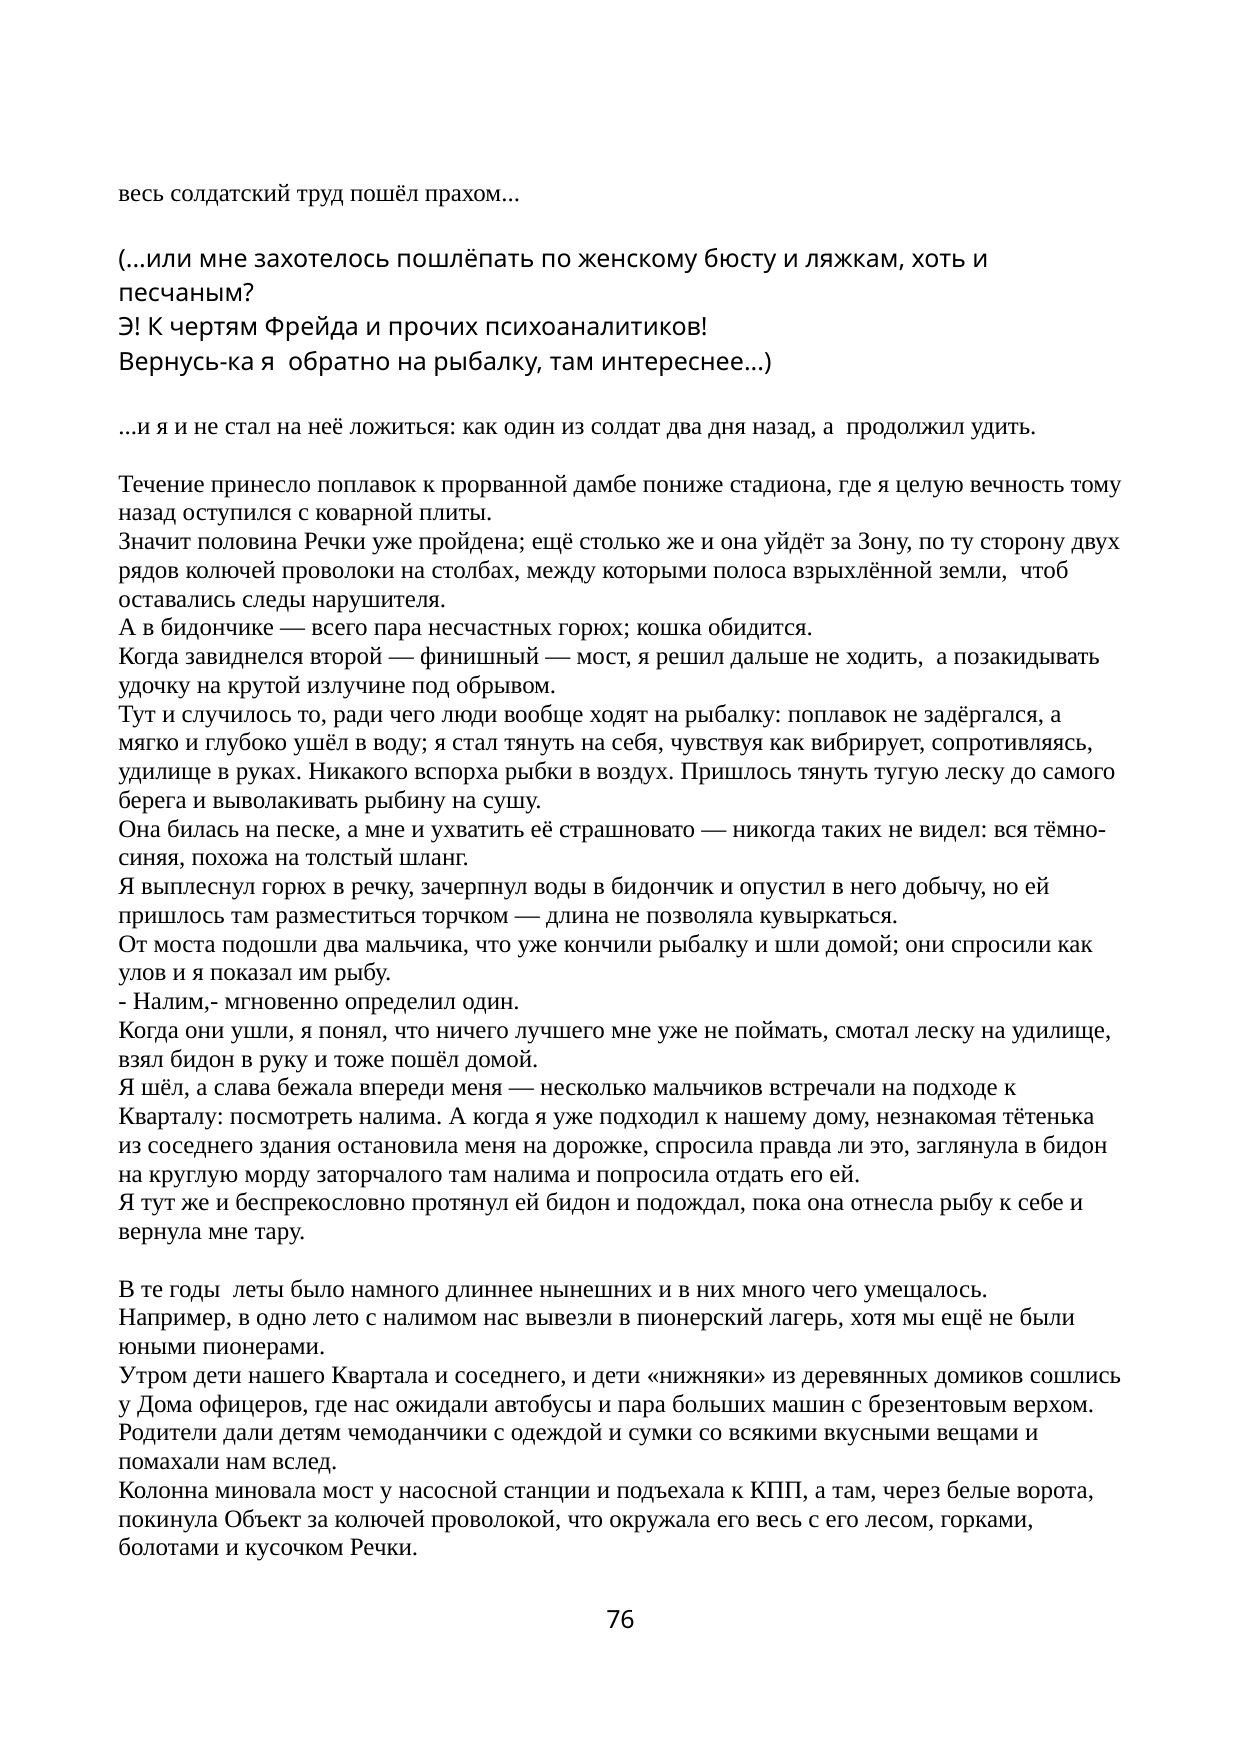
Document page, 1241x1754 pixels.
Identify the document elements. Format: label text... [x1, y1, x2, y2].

text Тут и случилось то, ради чего люди вообще ходят на рыбалку: поплавок не задёргался, а мягко и глубоко ушёл в воду; я стал тянуть на себя, чувствуя как вибрирует, сопротивляясь, удилище в руках. Никакого вспорха рыбки в воздух. Пришлось тянуть тугую леску до самого берега и выволакивать рыбину на сушу. [118, 699, 1122, 814]
text Например, в одно лето с налимом нас вывезли в пионерский лагерь, хотя мы ещё не были юными пионерами. [118, 1302, 1122, 1360]
text От моста подошли два мальчика, что уже кончили рыбалку и шли домой; они спросили как улов и я показал им рыбу. [118, 929, 1122, 986]
text Когда они ушли, я понял, что ничего лучшего мне уже не поймать, смотал леску на удилище, взял бидон в руку и тоже пошёл домой. [118, 1015, 1122, 1072]
text ...и я и не стал на неё ложиться: как один из солдат два дня назад, а продолжил удить. [118, 411, 1122, 440]
text (...или мне захотелось пошлёпать по женскому бюсту и ляжкам, хоть и песчаным? [118, 241, 1122, 309]
text Я тут же и беспрекословно протянул ей бидон и подождал, пока она отнесла рыбу к себе и вернула мне тару. [118, 1187, 1122, 1245]
text Я шёл, а слава бежала впереди меня — несколько мальчиков встречали на подходе к Кварталу: посмотреть налима. А когда я уже подходил к нашему дому, незнакомая тётенька из соседнего здания остановила меня на дорожке, спросила правда ли это, заглянула в бидон на круглую морду заторчалого там налима и попросила отдать его ей. [118, 1072, 1122, 1187]
text Когда завиднелся второй — финишный — мост, я решил дальше не ходить, а позакидывать удочку на крутой излучине под обрывом. [118, 641, 1122, 699]
text Я выплеснул горюх в речку, зачерпнул воды в бидончик и опустил в него добычу, но ей пришлось там разместиться торчком — длина не позволяла кувыркаться. [118, 871, 1122, 929]
text Она билась на песке, а мне и ухватить её страшновато — никогда таких не видел: вся тёмно-синяя, похожа на толстый шланг. [118, 814, 1122, 871]
text Течение принесло поплавок к прорванной дамбе пониже стадиона, где я целую вечность тому назад оступился с коварной плиты. [118, 469, 1122, 526]
text В те годы леты было намного длиннее нынешних и в них много чего умещалось. [118, 1274, 1122, 1302]
text Вернусь-ка я обратно на рыбалку, там интереснее...) [118, 343, 1122, 377]
text Утром дети нашего Квартала и соседнего, и дети «нижняки» из деревянных домиков сошлись у Дома офицеров, где нас ожидали автобусы и пара больших машин с брезентовым верхом. Родители дали детям чемоданчики с одеждой и сумки со всякими вкусными вещами и помахали нам вслед. [118, 1360, 1122, 1475]
text - Налим,- мгновенно определил один. [118, 986, 1122, 1015]
text Значит половина Речки уже пройдена; ещё столько же и она уйдёт за Зону, по ту сторону двух рядов колючей проволоки на столбах, между которыми полоса взрыхлённой земли, чтоб оставались следы нарушителя. [118, 526, 1122, 612]
text весь солдатский труд пошёл прахом... [118, 178, 1122, 207]
text Колонна миновала мост у насосной станции и подъехала к КПП, а там, через белые ворота, покинула Объект за колючей проволокой, что окружала его весь с его лесом, горками, болотами и кусочком Речки. [118, 1475, 1122, 1561]
text А в бидончике — всего пара несчастных горюх; кошка обидится. [118, 612, 1122, 641]
text Э! К чертям Фрейда и прочих психоаналитиков! [118, 309, 1122, 343]
